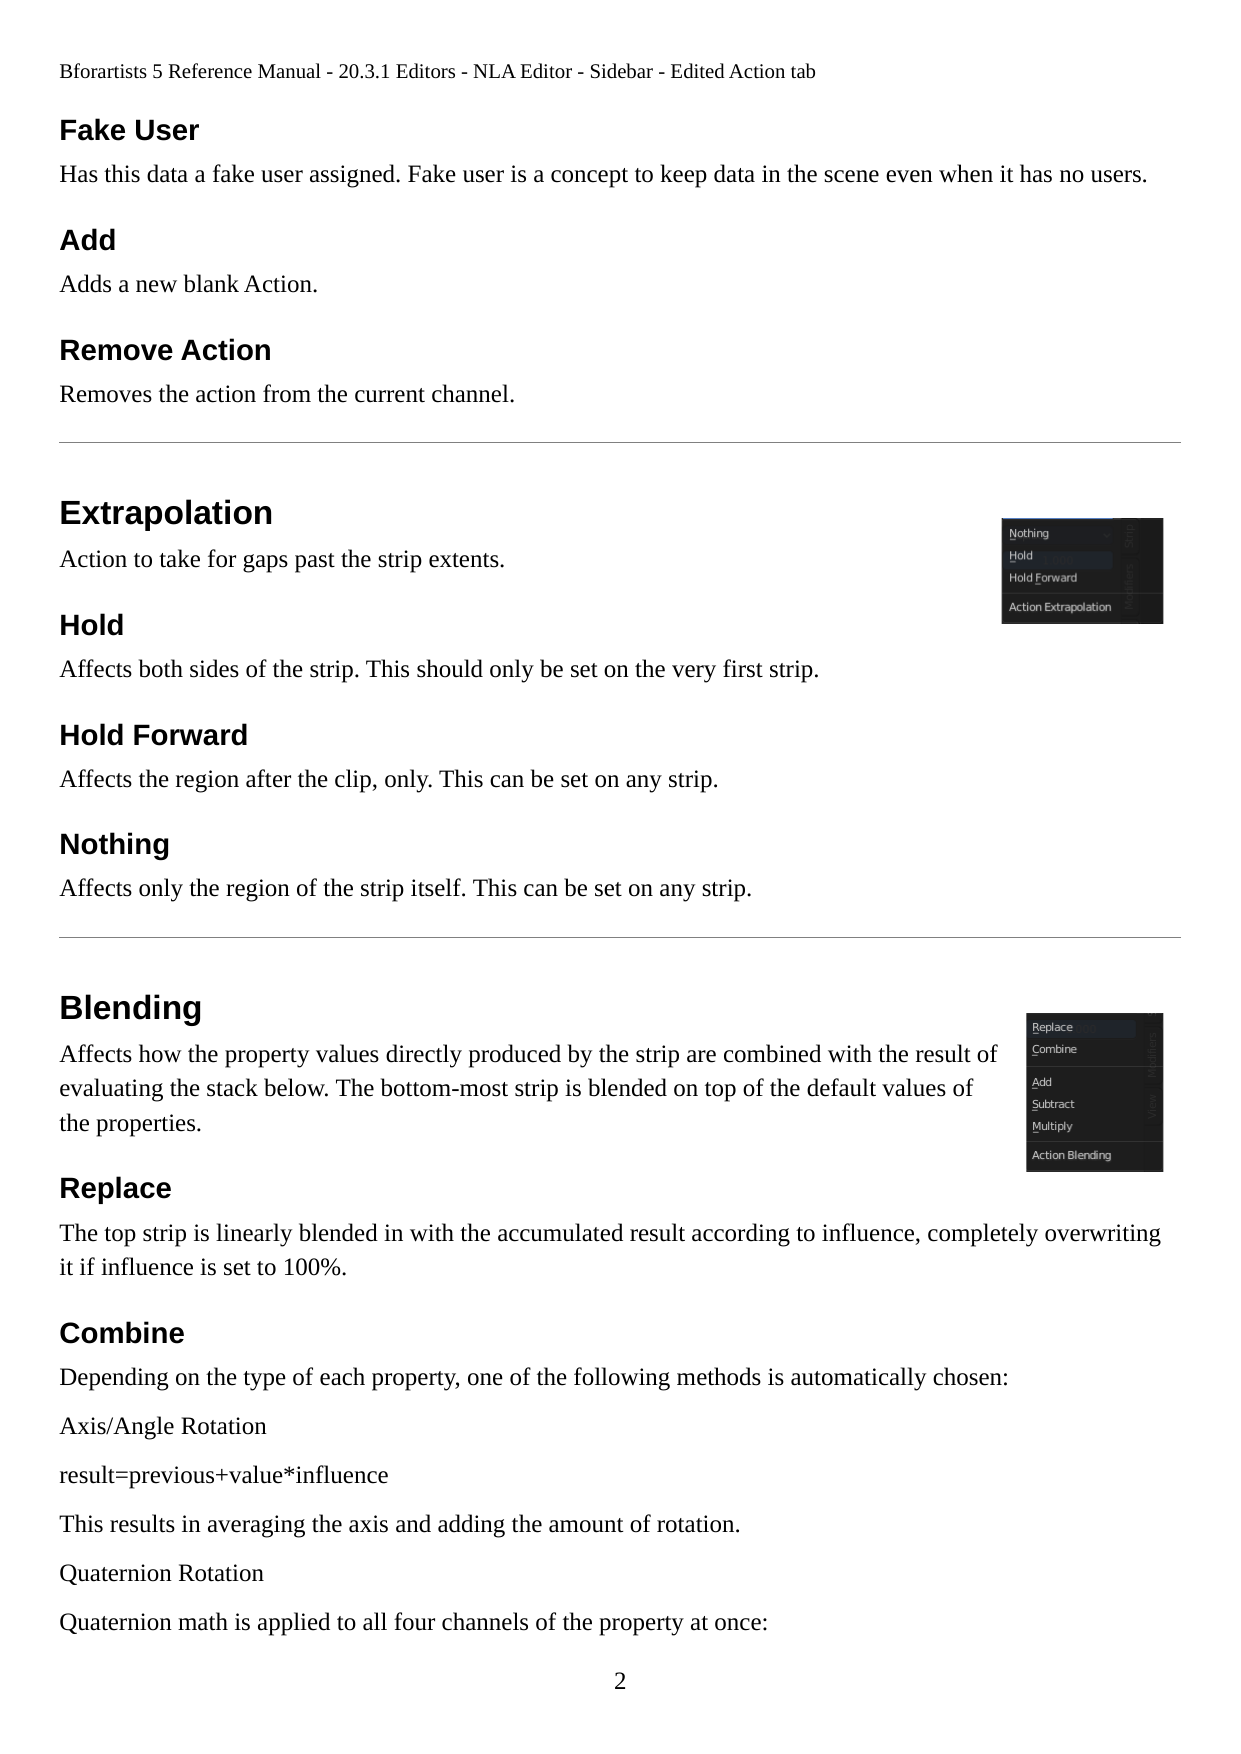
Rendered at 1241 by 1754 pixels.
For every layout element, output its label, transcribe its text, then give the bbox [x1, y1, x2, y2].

subtitle Add [59, 222, 1181, 256]
text The top strip is linearly blended in with the accumulated result according to influence, completely overwriting it if influence is set to 100%. [59, 1218, 1181, 1281]
text Axis/Angle Rotation [59, 1411, 1181, 1440]
text Removes the action from the current channel. [59, 379, 1181, 407]
subtitle Remove Action [59, 332, 1181, 366]
text Has this data a fake user assigned. Fake user is a concept to keep data in the scene even when it has no users. [59, 159, 1181, 188]
subtitle Blending [59, 988, 1181, 1026]
text Affects both sides of the strip. This should only be set on the very first strip. [59, 654, 1181, 682]
picture [1001, 518, 1164, 624]
text Quaternion Rotation [59, 1558, 1181, 1587]
subtitle Combine [59, 1316, 1181, 1349]
text Affects the region after the clip, only. This can be set on any strip. [59, 764, 1181, 792]
text Adds a new blank Action. [59, 269, 1181, 297]
text Depending on the type of each property, one of the following methods is automatically chosen: [59, 1362, 1181, 1391]
subtitle Hold [59, 607, 1181, 641]
subtitle Extrapolation [59, 493, 1181, 531]
text Affects how the property values directly produced by the strip are combined with the result of evaluating the stack below. The bottom-most strip is blended on top of the default values of the properties. [59, 1039, 1026, 1136]
subtitle Fake User [59, 113, 1181, 146]
text This results in averaging the axis and adding the amount of rotation. [59, 1509, 1181, 1538]
subtitle Nothing [59, 827, 1181, 861]
subtitle Hold Forward [59, 717, 1181, 751]
text Action to take for gaps past the strip extents. [59, 544, 1001, 573]
text result=previous+value*influence [59, 1460, 1181, 1489]
picture [1026, 1013, 1164, 1172]
subtitle Replace [59, 1171, 1181, 1205]
text Quaternion math is applied to all four channels of the property at once: [59, 1607, 1181, 1636]
text Affects only the region of the strip itself. This can be set on any strip. [59, 873, 1181, 902]
